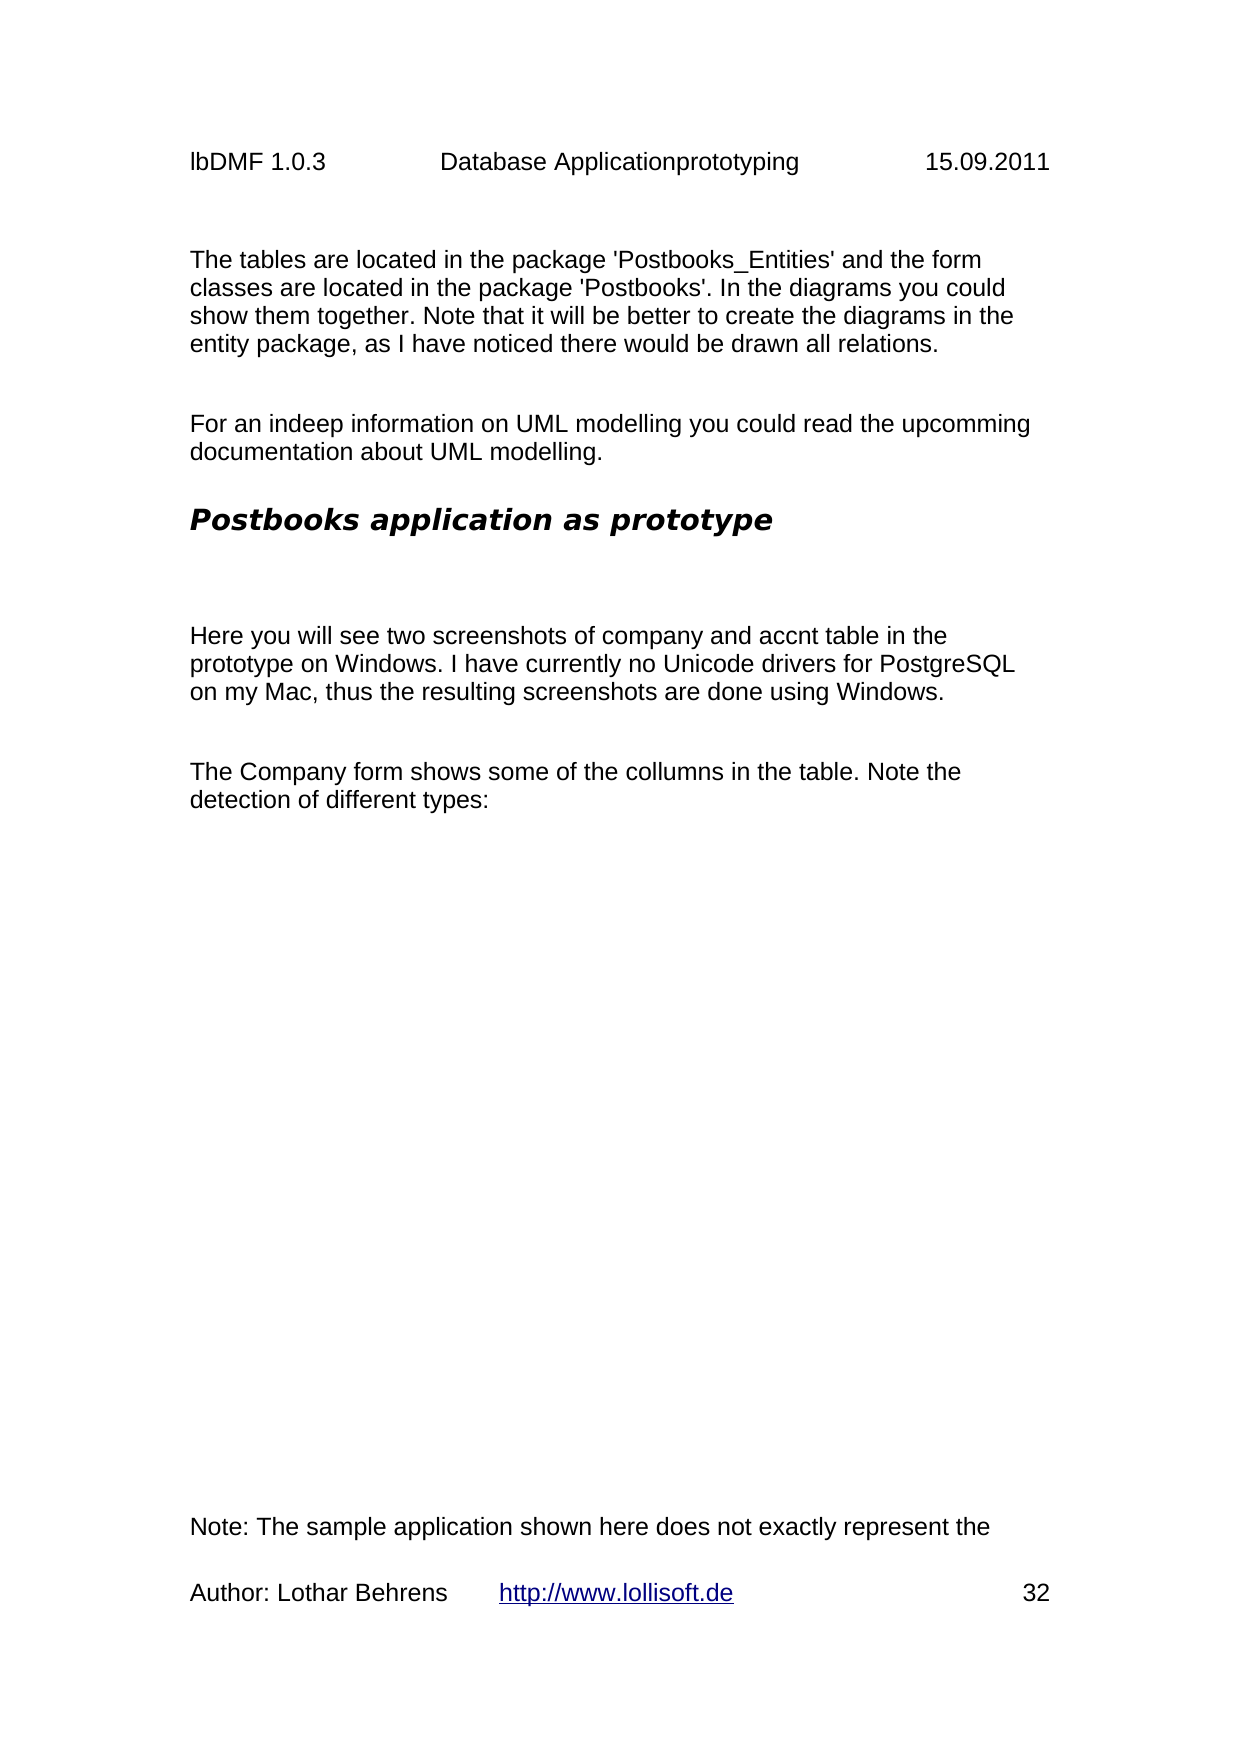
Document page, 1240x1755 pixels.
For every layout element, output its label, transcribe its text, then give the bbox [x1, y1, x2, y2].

text For an indeep information on UML modelling you could read the upcomming documentation about UML modelling. [189, 410, 1050, 466]
text Note: The sample application shown here does not exactly represent the [189, 1512, 1050, 1540]
subtitle Postbooks application as prototype [189, 504, 1050, 538]
text The Company form shows some of the collumns in the table. Note the detection of different types: [189, 758, 1050, 814]
text The tables are located in the package 'Postbooks_Entities' and the form classes are located in the package 'Postbooks'. In the diagrams you could show them together. Note that it will be better to create the diagrams in the entity package, as I have noticed there would be drawn all relations. [189, 246, 1050, 357]
text Here you will see two screenshots of company and accnt table in the prototype on Windows. I have currently no Unicode drivers for PostgreSQL on my Mac, thus the resulting screenshots are done using Windows. [189, 622, 1050, 705]
